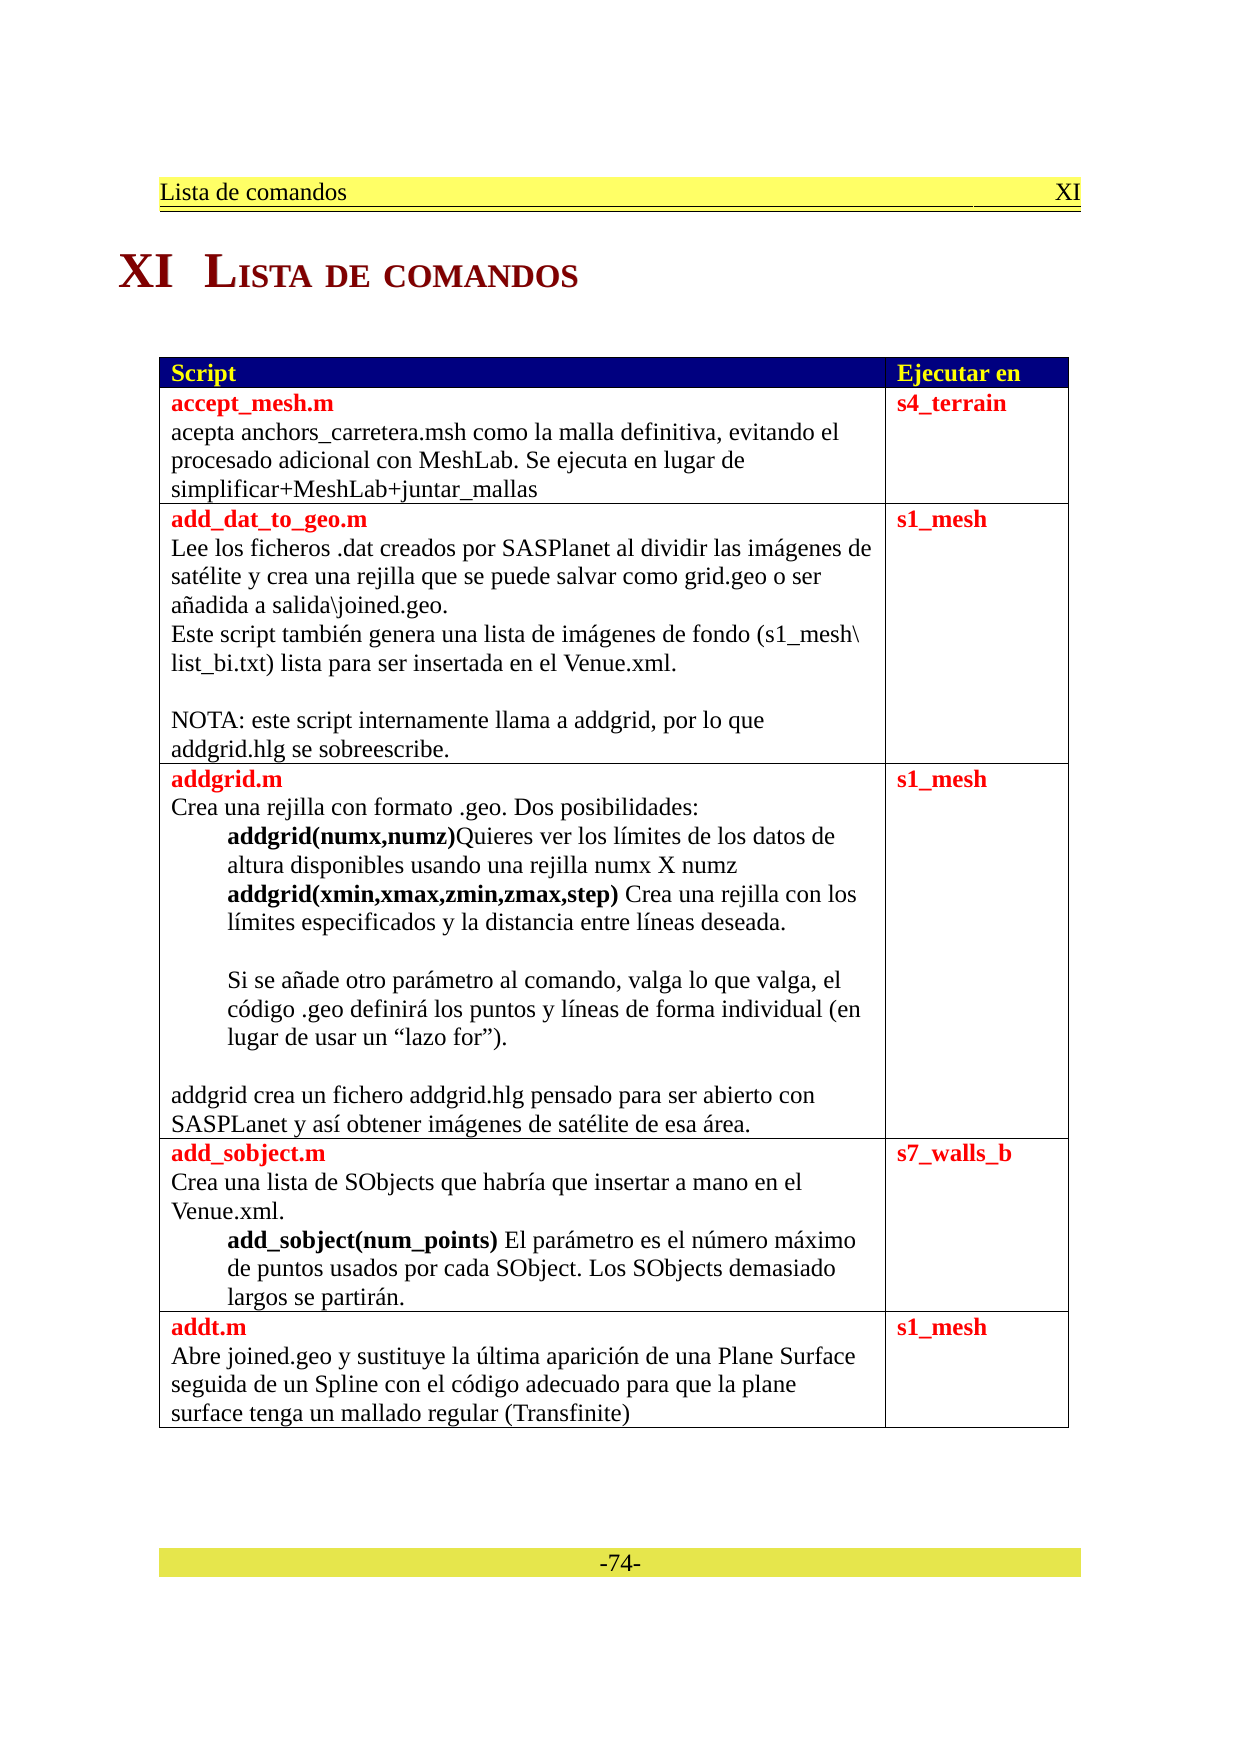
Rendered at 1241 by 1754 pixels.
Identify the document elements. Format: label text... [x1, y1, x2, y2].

table_cell s7_walls_b [886, 1139, 1068, 1311]
table_cell s4_terrain [886, 388, 1068, 503]
table_cell add_dat_to_geo.m Lee los ficheros .dat creados por SASPlanet al dividir las imágenes de satélite y crea una rejilla que se puede salvar como grid.geo o ser añadida a salida\joined.geo. Este script también genera una lista de imágenes de fondo (s1_mesh\list_bi.txt) lista para ser insertada en el Venue.xml. NOTA: este script internamente llama a addgrid, por lo que addgrid.hlg se sobreescribe. [160, 504, 885, 763]
table_cell addt.m Abre joined.geo y sustituye la última aparición de una Plane Surface seguida de un Spline con el código adecuado para que la plane surface tenga un mallado regular (Transfinite) [160, 1312, 885, 1427]
table_cell accept_mesh.m acepta anchors_carretera.msh como la malla definitiva, evitando el procesado adicional con MeshLab. Se ejecuta en lugar de simplificar+MeshLab+juntar_mallas [160, 388, 885, 503]
subtitle Lista de comandos [118, 240, 1081, 298]
table_cell s1_mesh [886, 764, 1068, 1137]
table_header Ejecutar en [886, 358, 1068, 387]
table_cell addgrid.m Crea una rejilla con formato .geo. Dos posibilidades: addgrid(numx,numz)Quieres ver los límites de los datos de altura disponibles usando una rejilla numx X numz addgrid(xmin,xmax,zmin,zmax,step) Crea una rejilla con los límites especificados y la distancia entre líneas deseada. Si se añade otro parámetro al comando, valga lo que valga, el código .geo definirá los puntos y líneas de forma individual (en lugar de usar un “lazo for”). addgrid crea un fichero addgrid.hlg pensado para ser abierto con SASPLanet y así obtener imágenes de satélite de esa área. [160, 764, 885, 1137]
table_cell add_sobject.m Crea una lista de SObjects que habría que insertar a mano en el Venue.xml. add_sobject(num_points) El parámetro es el número máximo de puntos usados por cada SObject. Los SObjects demasiado largos se partirán. [160, 1139, 885, 1311]
table_cell s1_mesh [886, 504, 1068, 763]
table_header Script [160, 358, 885, 387]
table_cell s1_mesh [886, 1312, 1068, 1427]
